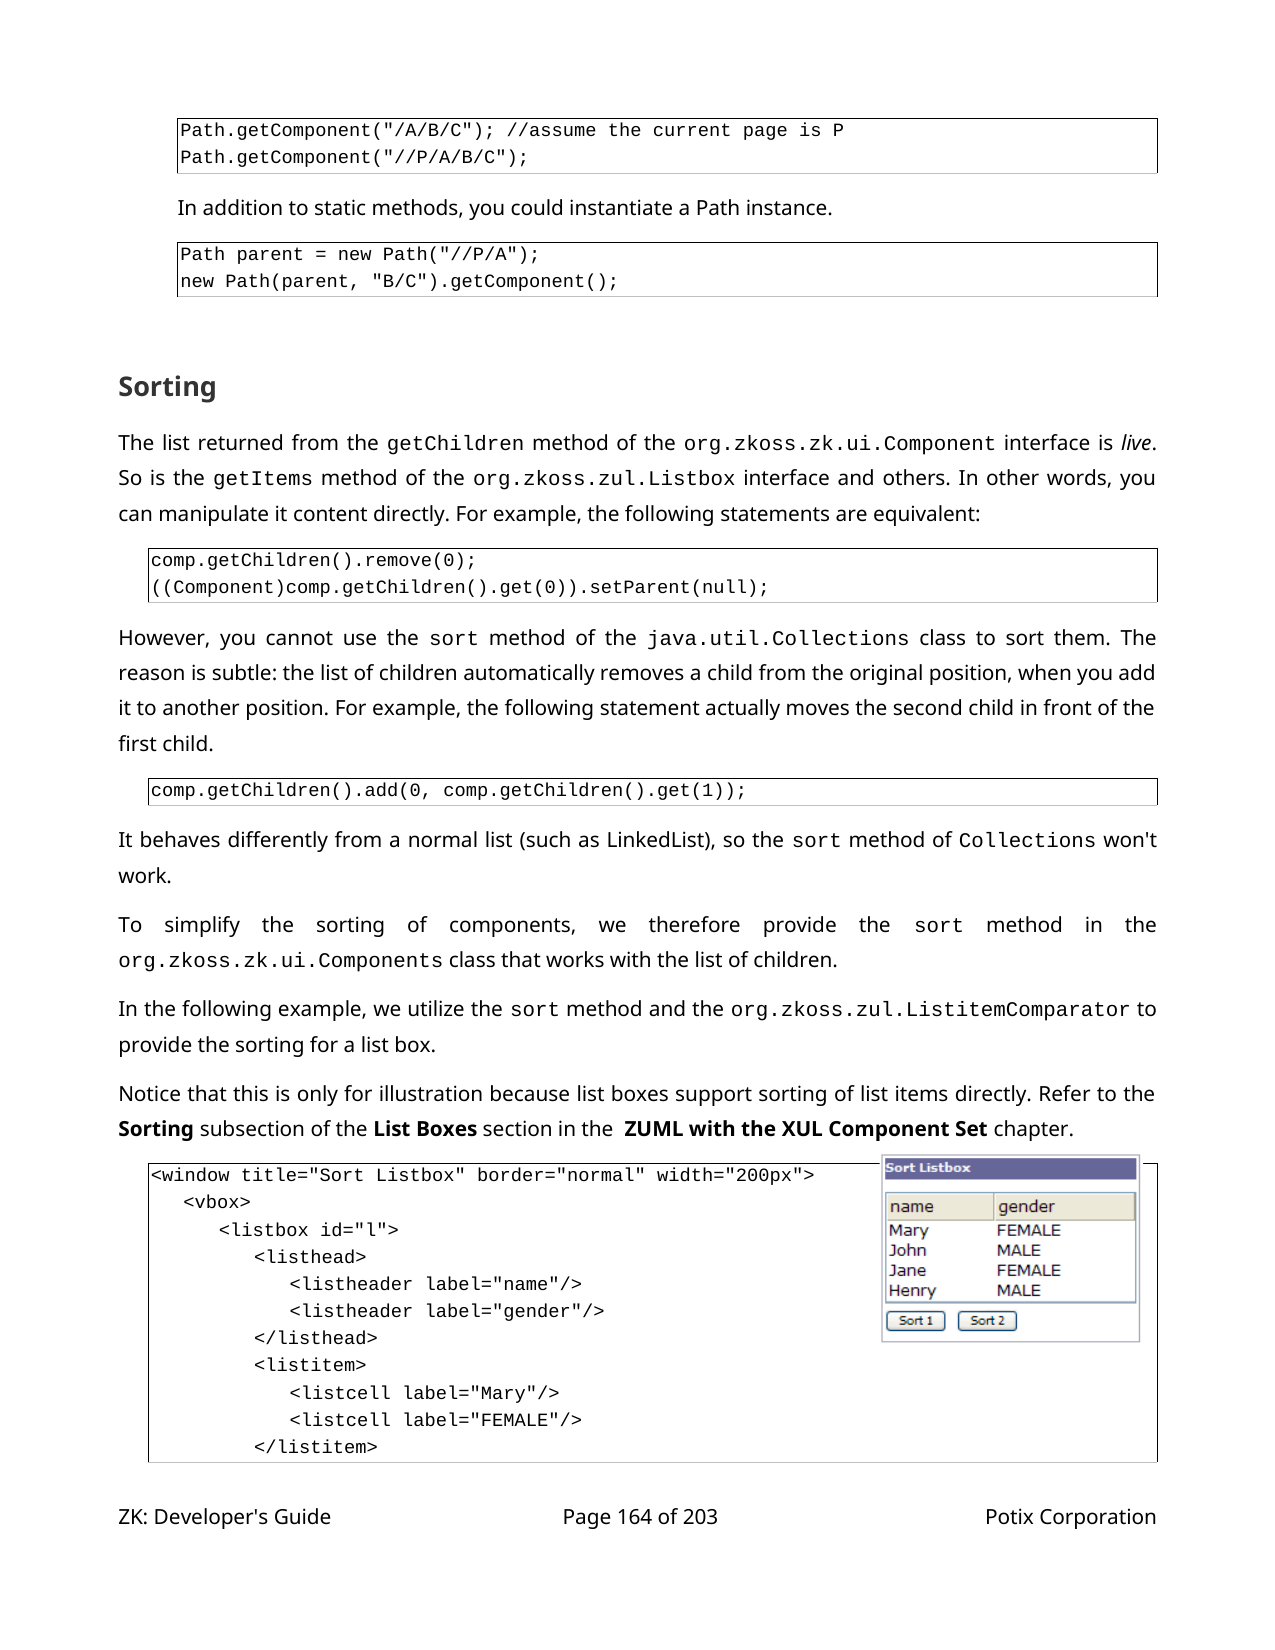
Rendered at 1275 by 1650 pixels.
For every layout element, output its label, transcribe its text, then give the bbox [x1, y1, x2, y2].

text new Path(parent, "B/C").getComponent(); [178, 269, 1157, 296]
text <listbox id="l"> [149, 1217, 879, 1242]
picture [879, 1152, 1144, 1345]
text <window title="Sort Listbox" border="normal" width="200px"> [149, 1164, 879, 1187]
text </listitem> [149, 1435, 1157, 1462]
text The list returned from the getChildren method of the org.zkoss.zk.ui.Component interface is live. So is the getItems method of the org.zkoss.zul.Listbox interface and others. In other words, you can manipulate it content directly. For example, the following statements are equivalent: [118, 428, 1157, 527]
text To simplify the sorting of components, we therefore provide the sort method in the org.zkoss.zk.ui.Components class that works with the list of children. [118, 910, 1157, 974]
text It behaves differently from a normal list (such as LinkedList), so the sort method of Collections won't work. [118, 826, 1157, 889]
text <vbox> [149, 1190, 879, 1214]
text Path.getComponent("/A/B/C"); //assume the current page is P [178, 119, 1157, 142]
text </listhead> [149, 1326, 1157, 1350]
text <listheader label="gender"/> [149, 1299, 879, 1323]
subtitle Sorting [118, 367, 1157, 404]
text <listcell label="FEMALE"/> [149, 1408, 1157, 1432]
text Notice that this is only for illustration because list boxes support sorting of list items directly. Refer to the Sorting subsection of the List Boxes section in the ZUML with the XUL Component Set chapter. [118, 1079, 1157, 1142]
text comp.getChildren().remove(0); [149, 549, 1157, 572]
text However, you cannot use the sort method of the java.util.Collections class to sort them. The reason is subtle: the list of children automatically removes a child from the original position, when you add it to another position. For example, the following statement actually moves the second child in front of the first child. [118, 623, 1157, 757]
text comp.getChildren().add(0, comp.getChildren().get(1)); [149, 779, 1157, 805]
text Path.getComponent("//P/A/B/C"); [178, 145, 1157, 173]
text <listhead> [149, 1244, 879, 1269]
text ((Component)comp.getChildren().get(0)).setParent(null); [149, 575, 1157, 602]
text Path parent = new Path("//P/A"); [178, 243, 1157, 266]
text In the following example, we utilize the sort method and the org.zkoss.zul.ListitemComparator to provide the sorting for a list box. [118, 994, 1157, 1058]
text [1144, 1190, 1157, 1214]
text In addition to static methods, you could instantiate a Path instance. [177, 193, 1157, 221]
text <listheader label="name"/> [149, 1272, 879, 1296]
text <listitem> [149, 1353, 1157, 1378]
text [1144, 1244, 1157, 1269]
text [1144, 1217, 1157, 1242]
text <listcell label="Mary"/> [149, 1381, 1157, 1405]
